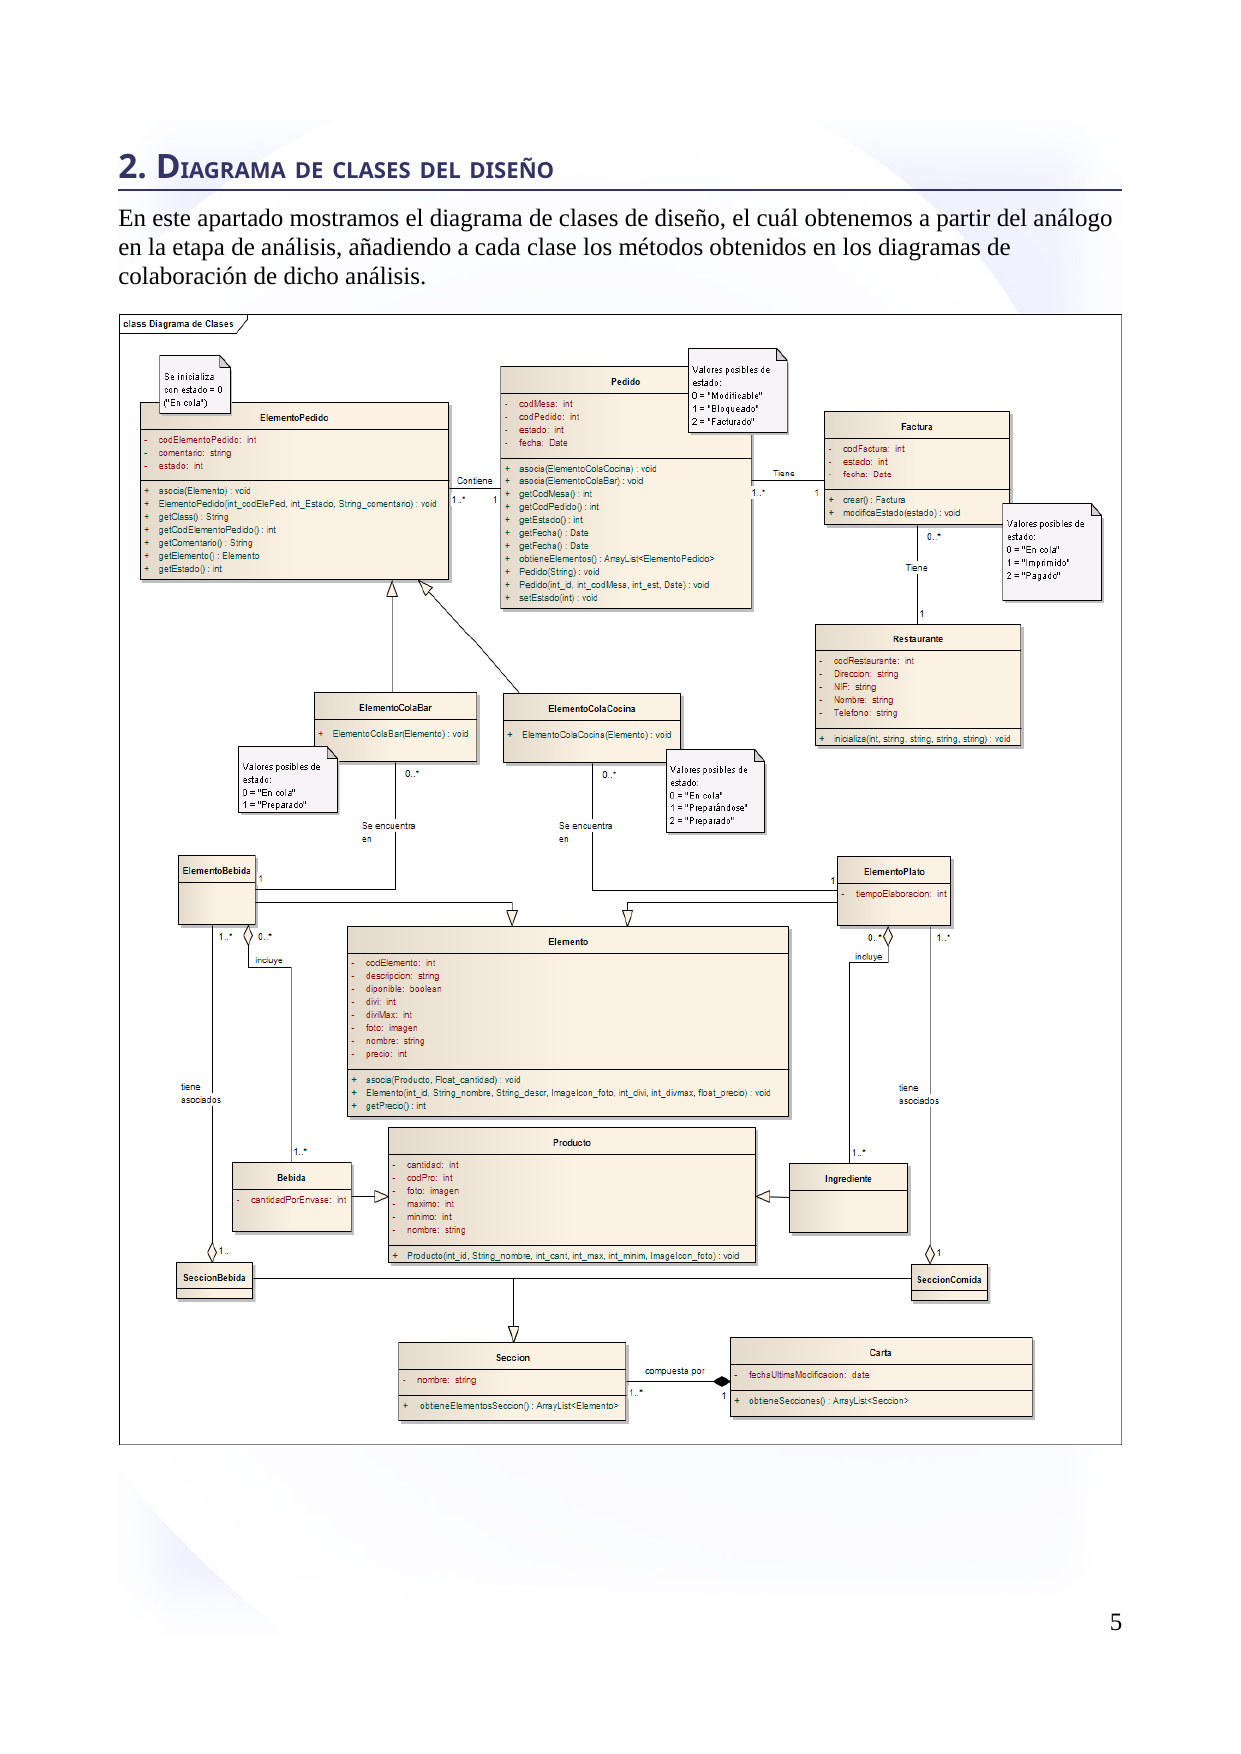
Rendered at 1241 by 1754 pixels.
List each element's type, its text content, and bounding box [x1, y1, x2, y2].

picture [118, 118, 1122, 143]
text En este apartado mostramos el diagrama de clases de diseño, el cuál obtenemos a partir del análogo en la etapa de análisis, añadiendo a cada clase los métodos obtenidos en los diagramas de colaboración de dicho análisis. [118, 203, 1122, 290]
subtitle 2. Diagrama de clases del diseño [118, 143, 1122, 189]
picture [118, 191, 1122, 203]
picture [118, 290, 1122, 1636]
